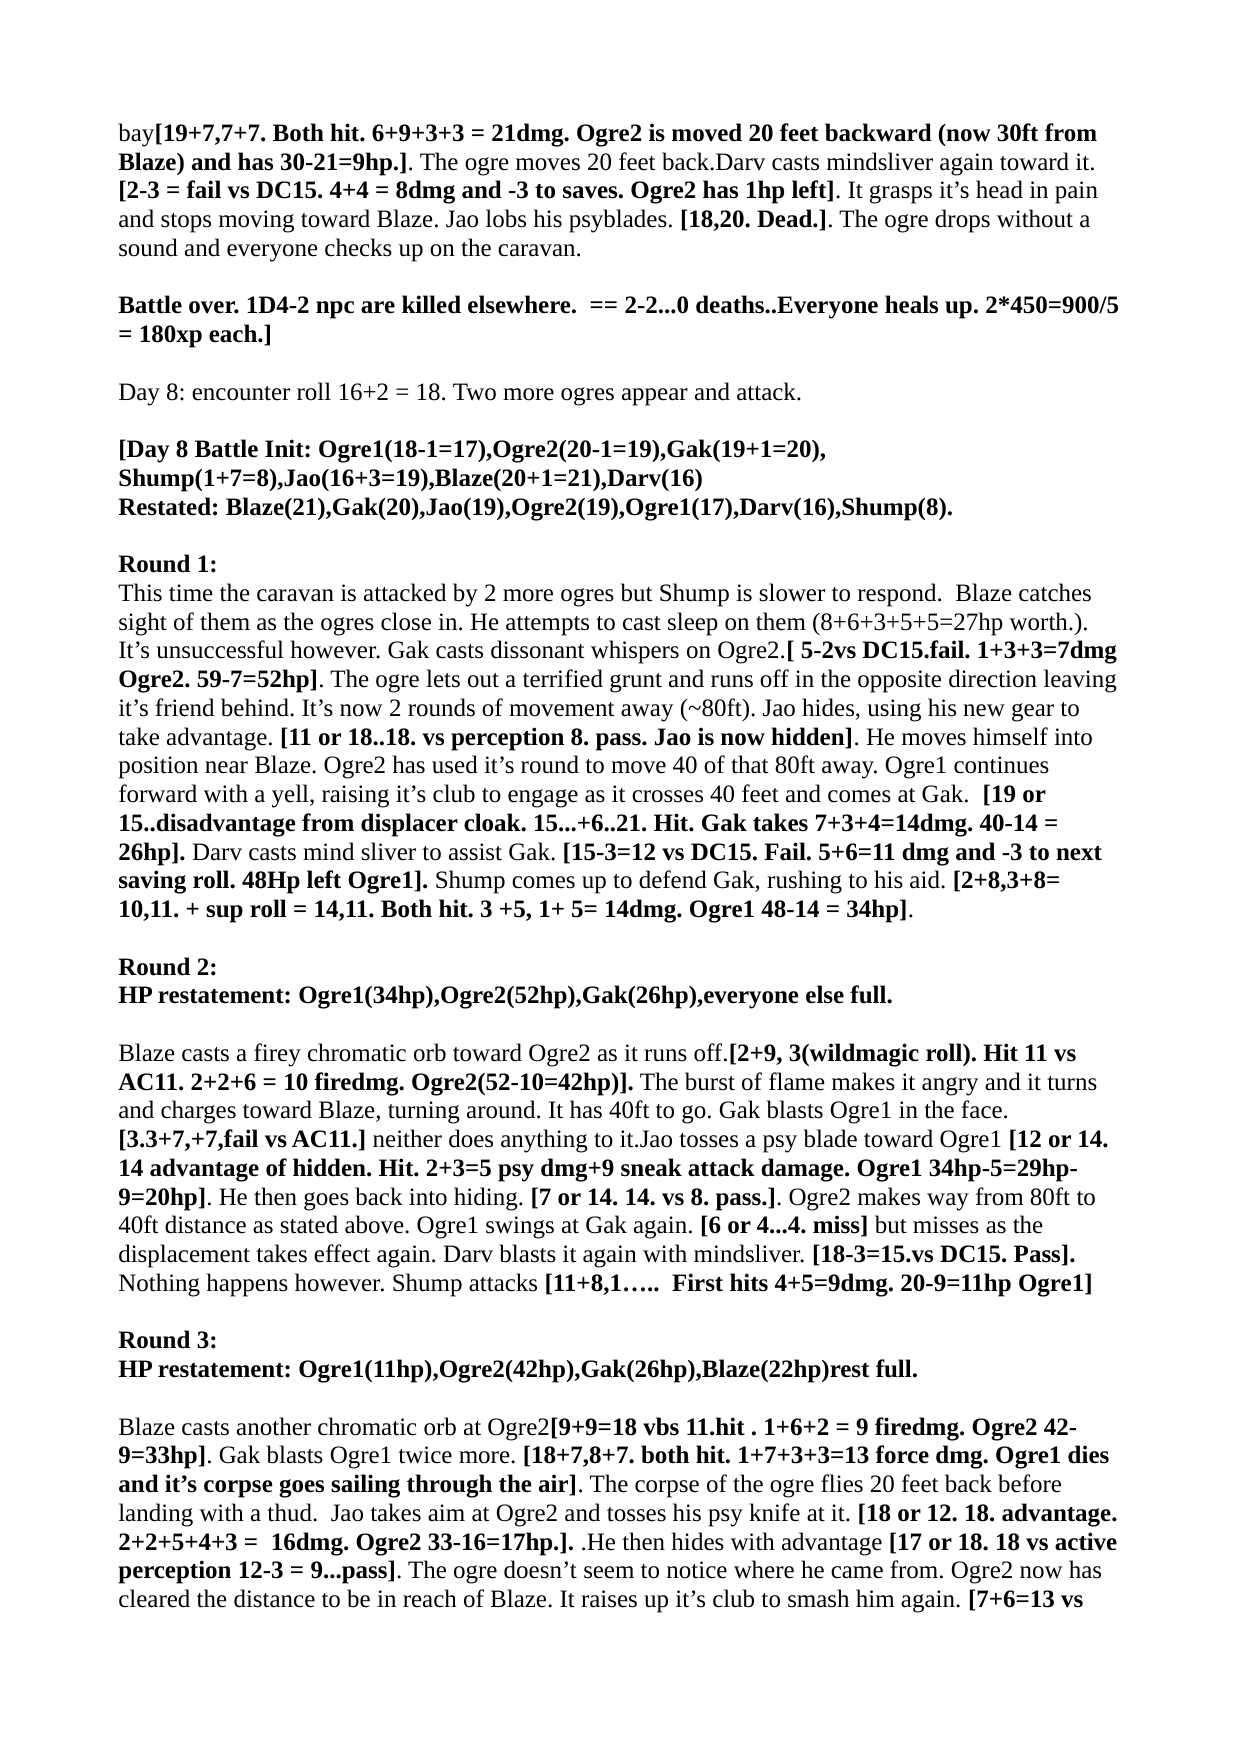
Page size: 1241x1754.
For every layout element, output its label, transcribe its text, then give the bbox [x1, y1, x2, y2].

text bay[19+7,7+7. Both hit. 6+9+3+3 = 21dmg. Ogre2 is moved 20 feet backward (now 30ft from Blaze) and has 30-21=9hp.]. The ogre moves 20 feet back.Darv casts mindsliver again toward it.[2-3 = fail vs DC15. 4+4 = 8dmg and -3 to saves. Ogre2 has 1hp left]. It grasps it’s head in pain and stops moving toward Blaze. Jao lobs his psyblades. [18,20. Dead.]. The ogre drops without a sound and everyone checks up on the caravan. [118, 118, 1122, 262]
text Blaze casts a firey chromatic orb toward Ogre2 as it runs off.[2+9, 3(wildmagic roll). Hit 11 vs AC11. 2+2+6 = 10 firedmg. Ogre2(52-10=42hp)]. The burst of flame makes it angry and it turns and charges toward Blaze, turning around. It has 40ft to go. Gak blasts Ogre1 in the face.[3.3+7,+7,fail vs AC11.] neither does anything to it.Jao tosses a psy blade toward Ogre1 [12 or 14. 14 advantage of hidden. Hit. 2+3=5 psy dmg+9 sneak attack damage. Ogre1 34hp-5=29hp-9=20hp]. He then goes back into hiding. [7 or 14. 14. vs 8. pass.]. Ogre2 makes way from 80ft to 40ft distance as stated above. Ogre1 swings at Gak again. [6 or 4...4. miss] but misses as the displacement takes effect again. Darv blasts it again with mindsliver. [18-3=15.vs DC15. Pass]. Nothing happens however. Shump attacks [11+8,1….. First hits 4+5=9dmg. 20-9=11hp Ogre1] [118, 1038, 1122, 1297]
text Round 2: [118, 952, 1122, 981]
text Battle over. 1D4-2 npc are killed elsewhere. == 2-2...0 deaths..Everyone heals up. 2*450=900/5 = 180xp each.] [118, 291, 1122, 348]
text This time the caravan is attacked by 2 more ogres but Shump is slower to respond. Blaze catches sight of them as the ogres close in. He attempts to cast sleep on them (8+6+3+5+5=27hp worth.). It’s unsuccessful however. Gak casts dissonant whispers on Ogre2.[ 5-2vs DC15.fail. 1+3+3=7dmg Ogre2. 59-7=52hp]. The ogre lets out a terrified grunt and runs off in the opposite direction leaving it’s friend behind. It’s now 2 rounds of movement away (~80ft). Jao hides, using his new gear to take advantage. [11 or 18..18. vs perception 8. pass. Jao is now hidden]. He moves himself into position near Blaze. Ogre2 has used it’s round to move 40 of that 80ft away. Ogre1 continues forward with a yell, raising it’s club to engage as it crosses 40 feet and comes at Gak. [19 or 15..disadvantage from displacer cloak. 15...+6..21. Hit. Gak takes 7+3+4=14dmg. 40-14 = 26hp]. Darv casts mind sliver to assist Gak. [15-3=12 vs DC15. Fail. 5+6=11 dmg and -3 to next saving roll. 48Hp left Ogre1]. Shump comes up to defend Gak, rushing to his aid. [2+8,3+8= 10,11. + sup roll = 14,11. Both hit. 3 +5, 1+ 5= 14dmg. Ogre1 48-14 = 34hp]. [118, 578, 1122, 923]
text HP restatement: Ogre1(34hp),Ogre2(52hp),Gak(26hp),everyone else full. [118, 981, 1122, 1009]
text Round 1: [118, 549, 1122, 578]
text [Day 8 Battle Init: Ogre1(18-1=17),Ogre2(20-1=19),Gak(19+1=20), Shump(1+7=8),Jao(16+3=19),Blaze(20+1=21),Darv(16) [118, 434, 1122, 492]
text HP restatement: Ogre1(11hp),Ogre2(42hp),Gak(26hp),Blaze(22hp)rest full. [118, 1354, 1122, 1383]
text Blaze casts another chromatic orb at Ogre2[9+9=18 vbs 11.hit . 1+6+2 = 9 firedmg. Ogre2 42-9=33hp]. Gak blasts Ogre1 twice more. [18+7,8+7. both hit. 1+7+3+3=13 force dmg. Ogre1 dies and it’s corpse goes sailing through the air]. The corpse of the ogre flies 20 feet back before landing with a thud. Jao takes aim at Ogre2 and tosses his psy knife at it. [18 or 12. 18. advantage. 2+2+5+4+3 = 16dmg. Ogre2 33-16=17hp.]. .He then hides with advantage [17 or 18. 18 vs active perception 12-3 = 9...pass]. The ogre doesn’t seem to notice where he came from. Ogre2 now has cleared the distance to be in reach of Blaze. It raises up it’s club to smash him again. [7+6=13 vs [118, 1412, 1122, 1613]
text Round 3: [118, 1326, 1122, 1354]
text Restated: Blaze(21),Gak(20),Jao(19),Ogre2(19),Ogre1(17),Darv(16),Shump(8). [118, 492, 1122, 521]
text Day 8: encounter roll 16+2 = 18. Two more ogres appear and attack. [118, 377, 1122, 406]
